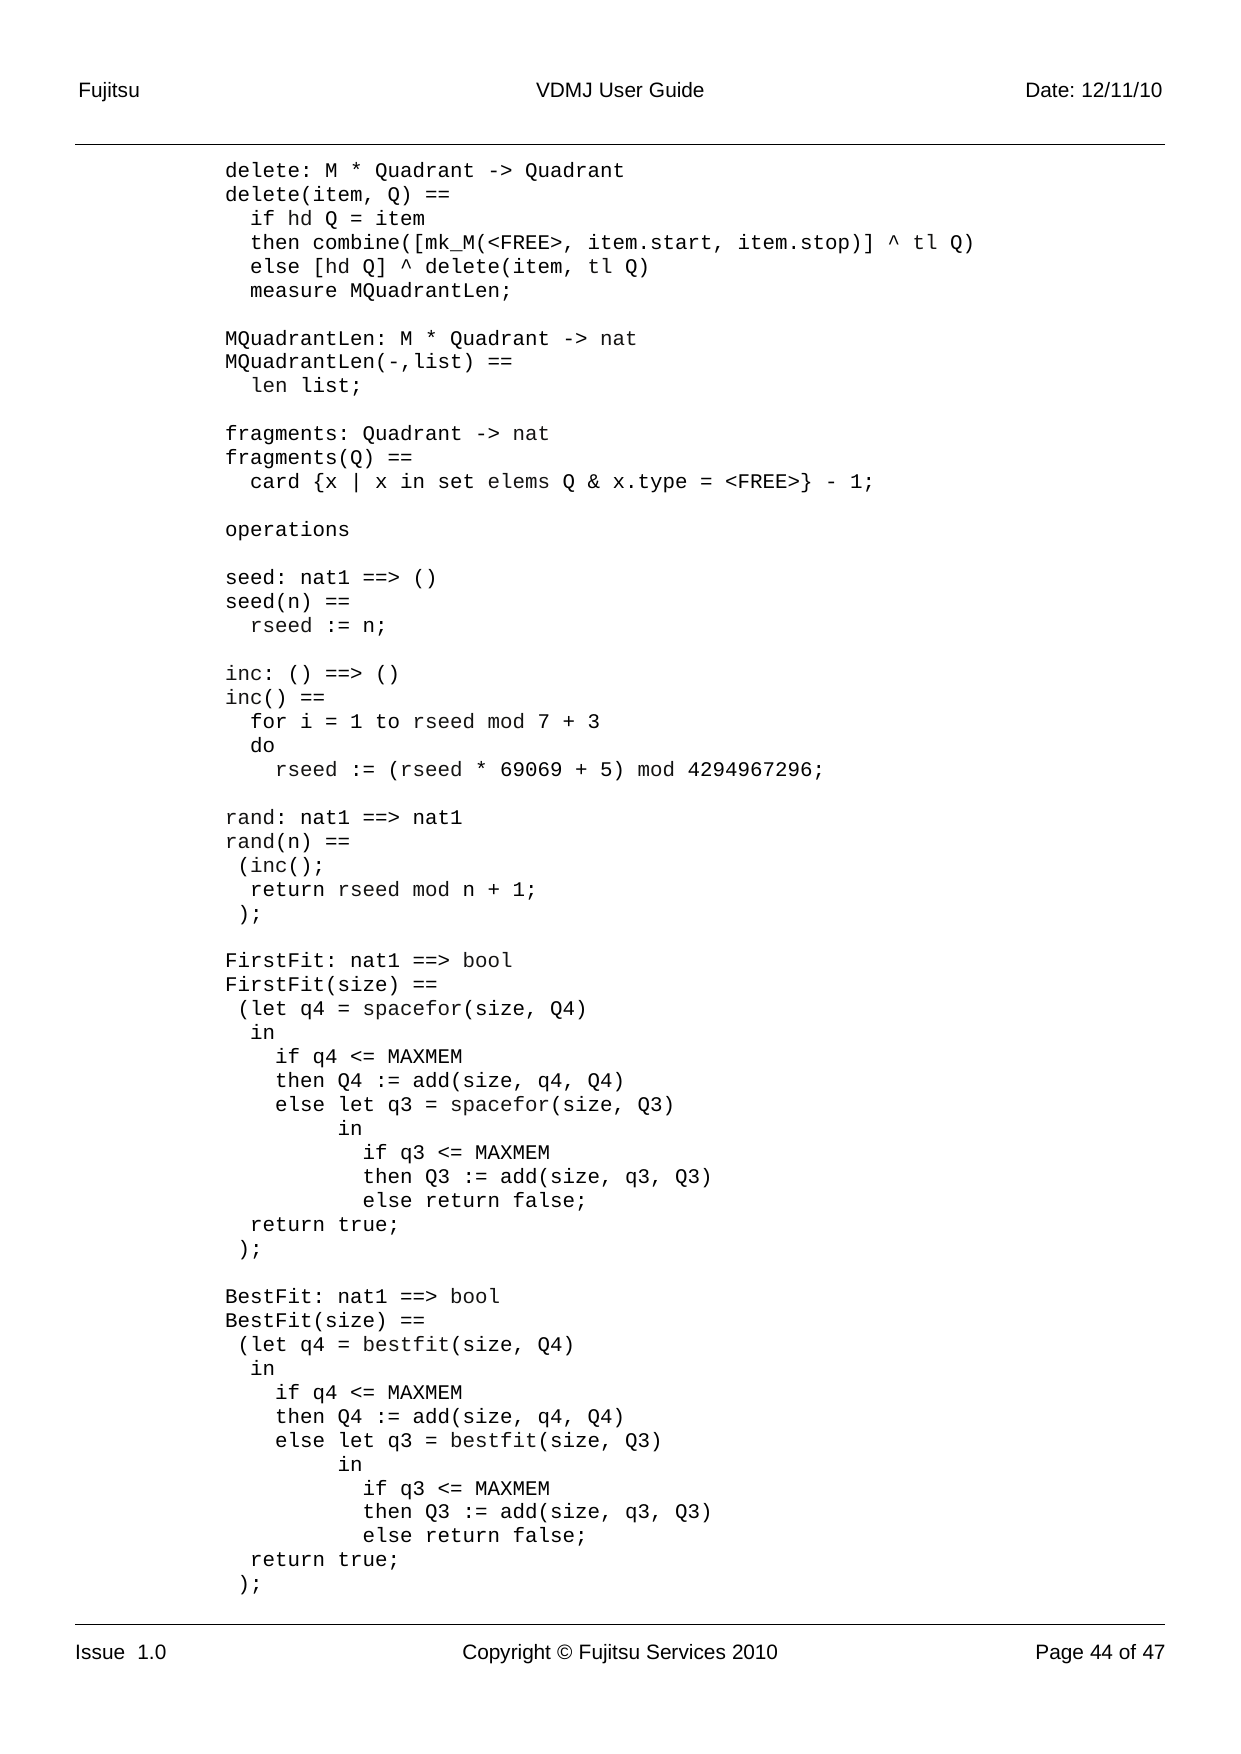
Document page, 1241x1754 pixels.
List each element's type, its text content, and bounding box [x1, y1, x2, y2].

text MQuadrantLen: M * Quadrant -> nat [225, 327, 1165, 351]
text else return false; [225, 1525, 1165, 1549]
text BestFit: nat1 ==> bool [225, 1286, 1165, 1310]
text then combine([mk_M(<FREE>, item.start, item.stop)] ^ tl Q) [225, 232, 1165, 256]
text FirstFit(size) == [225, 974, 1165, 998]
text rseed := n; [225, 615, 1165, 639]
text else let q3 = spacefor(size, Q3) [225, 1094, 1165, 1118]
text (let q4 = spacefor(size, Q4) [225, 998, 1165, 1022]
text if q4 <= MAXMEM [225, 1046, 1165, 1070]
text BestFit(size) == [225, 1310, 1165, 1334]
text rseed := (rseed * 69069 + 5) mod 4294967296; [225, 759, 1165, 783]
text if q4 <= MAXMEM [225, 1382, 1165, 1406]
text FirstFit: nat1 ==> bool [225, 950, 1165, 974]
text if q3 <= MAXMEM [225, 1477, 1165, 1501]
text operations [225, 519, 1165, 543]
text delete: M * Quadrant -> Quadrant [225, 160, 1165, 184]
text rand: nat1 ==> nat1 [225, 807, 1165, 831]
text if hd Q = item [225, 208, 1165, 232]
text delete(item, Q) == [225, 184, 1165, 208]
text len list; [225, 375, 1165, 399]
text for i = 1 to rseed mod 7 + 3 [225, 711, 1165, 735]
text do [225, 735, 1165, 759]
text return rseed mod n + 1; [225, 878, 1165, 902]
text if q3 <= MAXMEM [225, 1142, 1165, 1166]
text seed(n) == [225, 591, 1165, 615]
text fragments(Q) == [225, 447, 1165, 471]
text MQuadrantLen(-,list) == [225, 351, 1165, 375]
text then Q4 := add(size, q4, Q4) [225, 1070, 1165, 1094]
text ); [225, 902, 1165, 926]
text ); [225, 1238, 1165, 1262]
text in [225, 1022, 1165, 1046]
text then Q3 := add(size, q3, Q3) [225, 1501, 1165, 1525]
text seed: nat1 ==> () [225, 567, 1165, 591]
text else let q3 = bestfit(size, Q3) [225, 1429, 1165, 1453]
text inc() == [225, 687, 1165, 711]
text fragments: Quadrant -> nat [225, 423, 1165, 447]
text card {x | x in set elems Q & x.type = <FREE>} - 1; [225, 471, 1165, 495]
text inc: () ==> () [225, 663, 1165, 687]
text else [hd Q] ^ delete(item, tl Q) [225, 256, 1165, 279]
text rand(n) == [225, 831, 1165, 854]
text in [225, 1358, 1165, 1382]
text (let q4 = bestfit(size, Q4) [225, 1334, 1165, 1358]
text return true; [225, 1214, 1165, 1238]
text else return false; [225, 1190, 1165, 1214]
text return true; [225, 1549, 1165, 1573]
text in [225, 1453, 1165, 1477]
text then Q3 := add(size, q3, Q3) [225, 1166, 1165, 1190]
text then Q4 := add(size, q4, Q4) [225, 1406, 1165, 1429]
text ); [225, 1573, 1165, 1597]
text (inc(); [225, 854, 1165, 878]
text measure MQuadrantLen; [225, 279, 1165, 303]
text in [225, 1118, 1165, 1142]
